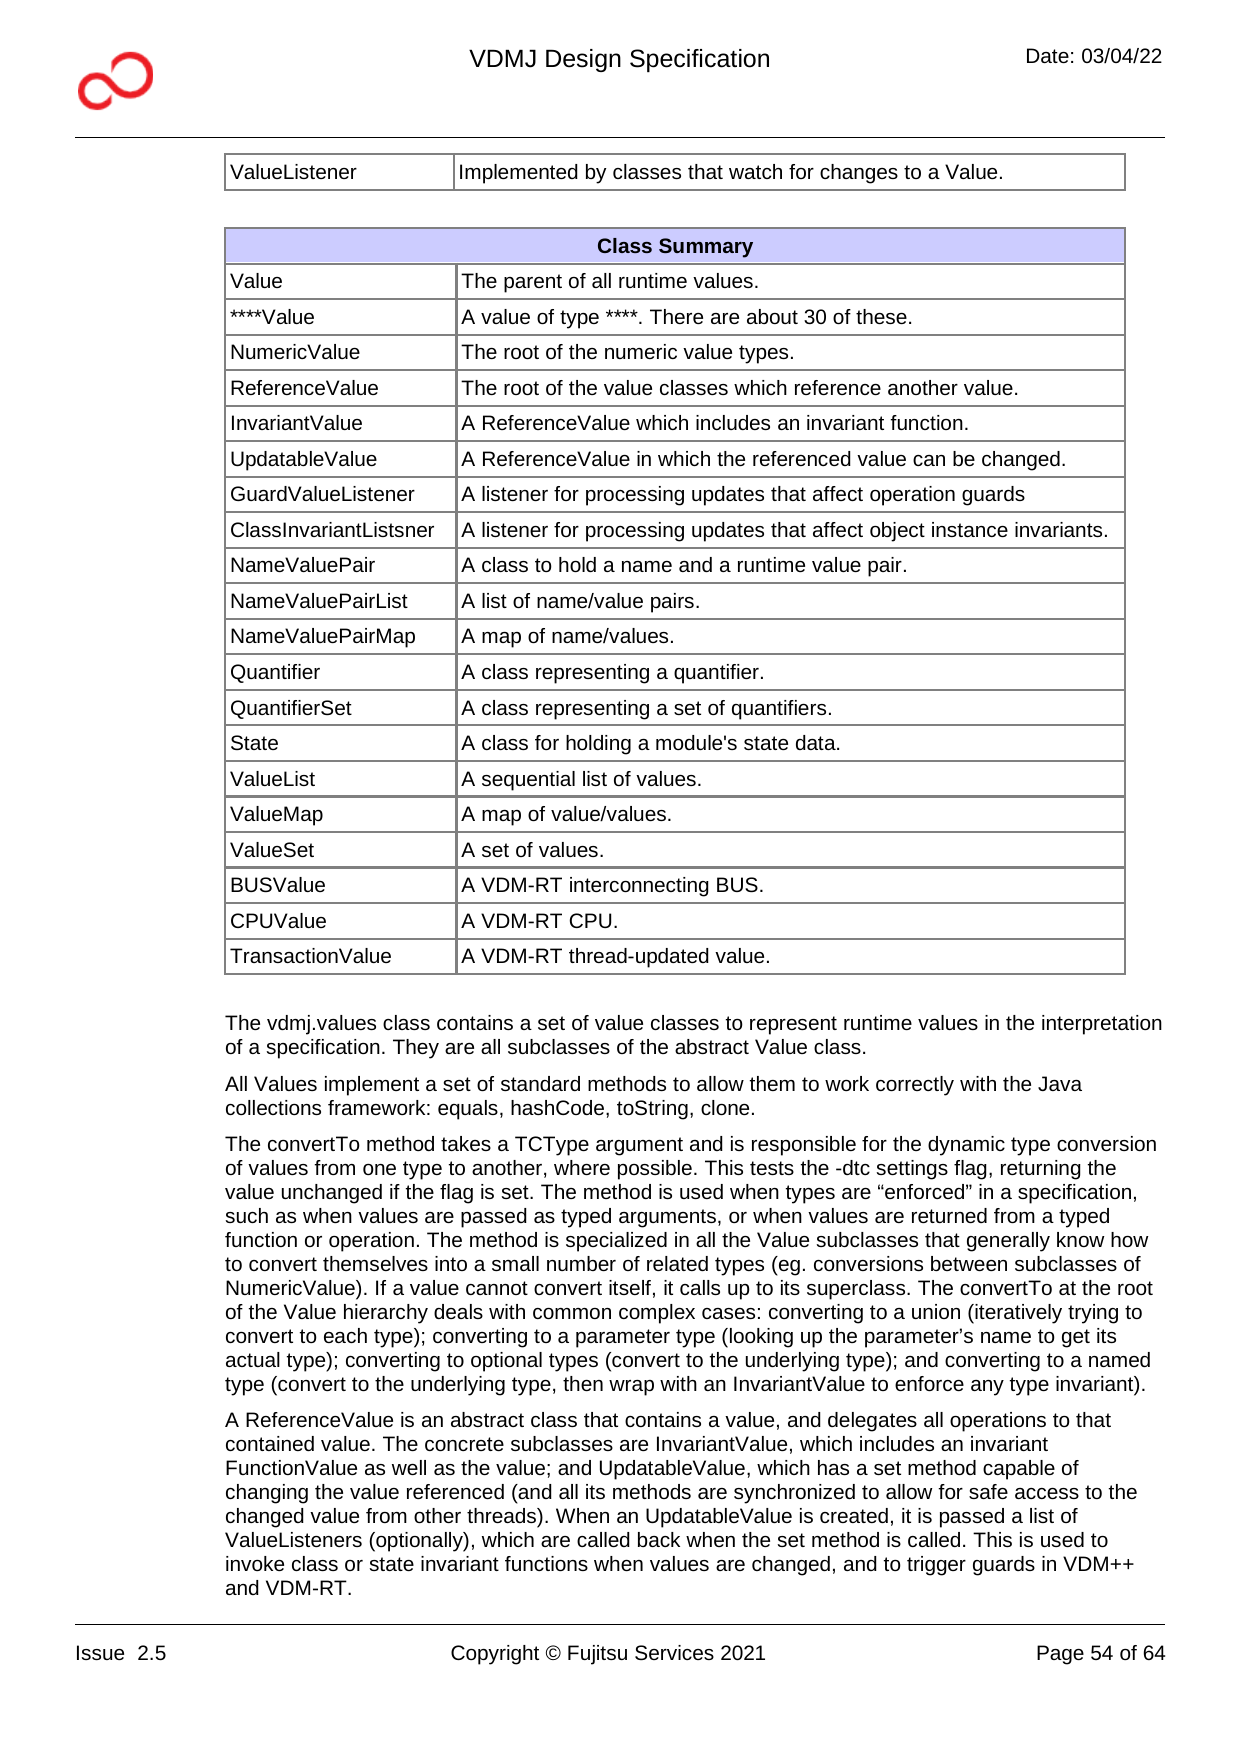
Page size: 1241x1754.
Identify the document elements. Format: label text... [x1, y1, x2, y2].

table_cell QuantifierSet [226, 691, 455, 724]
table_cell A map of value/values. [458, 798, 1124, 831]
table_cell NumericValue [226, 336, 455, 369]
picture [78, 44, 153, 120]
table_cell A VDM-RT CPU. [458, 904, 1124, 937]
table_cell BUSValue [226, 869, 455, 902]
table_cell InvariantValue [226, 407, 455, 440]
table_cell TransactionValue [226, 940, 455, 973]
table_cell A set of values. [458, 833, 1124, 866]
table_cell A VDM-RT interconnecting BUS. [458, 869, 1124, 902]
table_cell The root of the numeric value types. [458, 336, 1124, 369]
table_cell A ReferenceValue which includes an invariant function. [458, 407, 1124, 440]
table_cell A listener for processing updates that affect operation guards [458, 478, 1124, 511]
table_cell A class representing a set of quantifiers. [458, 691, 1124, 724]
table_cell A VDM-RT thread-updated value. [458, 940, 1124, 973]
table_cell Implemented by classes that watch for changes to a Value. [455, 155, 1124, 188]
table_cell ClassInvariantListsner [226, 513, 455, 547]
table_cell A listener for processing updates that affect object instance invariants. [458, 513, 1124, 547]
table_cell A class for holding a module's state data. [458, 726, 1124, 760]
table_cell NameValuePairList [226, 584, 455, 618]
table_cell NameValuePair [226, 549, 455, 582]
table_cell ValueList [226, 762, 455, 795]
table_cell A value of type ****. There are about 30 of these. [458, 300, 1124, 333]
table_cell ReferenceValue [226, 371, 455, 404]
table_cell A list of name/value pairs. [458, 584, 1124, 618]
table_cell ValueListener [226, 155, 453, 188]
table_cell ****Value [226, 300, 455, 333]
text All Values implement a set of standard methods to allow them to work correctly with the Java collections framework: equals, hashCode, toString, clone. [225, 1072, 1165, 1120]
text A ReferenceValue is an abstract class that contains a value, and delegates all operations to that contained value. The concrete subclasses are InvariantValue, which includes an invariant FunctionValue as well as the value; and UpdatableValue, which has a set method capable of changing the value referenced (and all its methods are synchronized to allow for safe access to the changed value from other threads). When an UpdatableValue is created, it is passed a list of ValueListeners (optionally), which are called back when the set method is called. This is used to invoke class or state invariant functions when values are changed, and to trigger guards in VDM++ and VDM-RT. [225, 1408, 1165, 1600]
text The convertTo method takes a TCType argument and is responsible for the dynamic type conversion of values from one type to another, where possible. This tests the -dtc settings flag, returning the value unchanged if the flag is set. The method is used when types are “enforced” in a specification, such as when values are passed as typed arguments, or when values are returned from a typed function or operation. The method is specialized in all the Value subclasses that generally know how to convert themselves into a small number of related types (eg. conversions between subclasses of NumericValue). If a value cannot convert itself, it calls up to its superclass. The convertTo at the root of the Value hierarchy deals with common complex cases: converting to a union (iteratively trying to convert to each type); converting to a parameter type (looking up the parameter’s name to get its actual type); converting to optional types (convert to the underlying type); and converting to a named type (convert to the underlying type, then wrap with an InvariantValue to enforce any type invariant). [225, 1132, 1165, 1396]
table_cell ValueMap [226, 798, 455, 831]
table_cell UpdatableValue [226, 442, 455, 476]
table_cell CPUValue [226, 904, 455, 937]
table_cell Quantifier [226, 655, 455, 689]
table_cell A class to hold a name and a runtime value pair. [458, 549, 1124, 582]
table_cell ValueSet [226, 833, 455, 866]
table_cell The parent of all runtime values. [458, 265, 1124, 298]
table_cell Value [226, 265, 455, 298]
text The vdmj.values class contains a set of value classes to represent runtime values in the interpretation of a specification. They are all subclasses of the abstract Value class. [225, 1011, 1165, 1059]
table_cell A class representing a quantifier. [458, 655, 1124, 689]
table_cell A map of name/values. [458, 620, 1124, 653]
table_header Class Summary [226, 229, 1124, 262]
table_cell GuardValueListener [226, 478, 455, 511]
table_cell State [226, 726, 455, 760]
table_cell NameValuePairMap [226, 620, 455, 653]
table_cell The root of the value classes which reference another value. [458, 371, 1124, 404]
table_cell A ReferenceValue in which the referenced value can be changed. [458, 442, 1124, 476]
table_cell A sequential list of values. [458, 762, 1124, 795]
